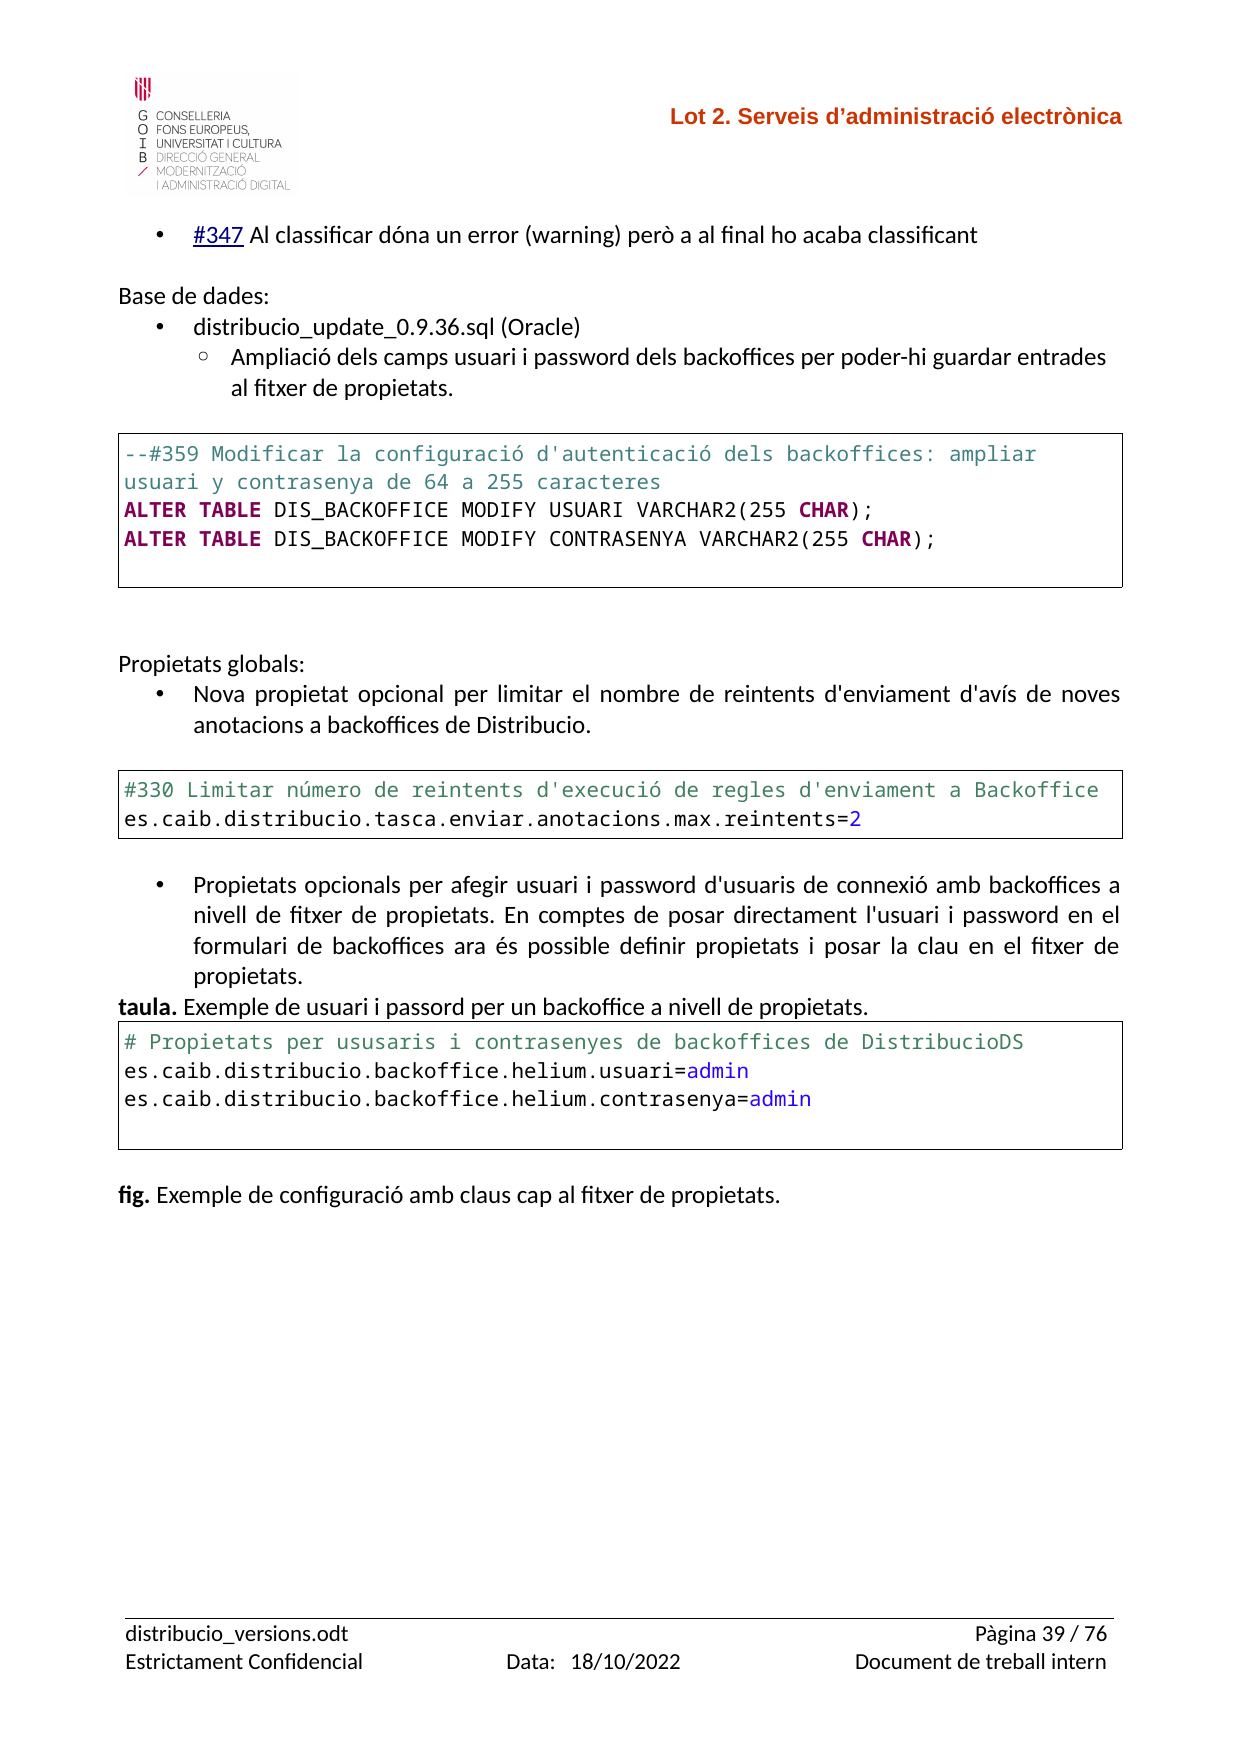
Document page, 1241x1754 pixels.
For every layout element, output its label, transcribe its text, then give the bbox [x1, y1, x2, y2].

text Propietats globals: [118, 648, 1122, 678]
table_header # Propietats per ususaris i contrasenyes de backoffices de DistribucioDS es.caib.distribucio.backoffice.helium.usuari=admin es.caib.distribucio.backoffice.helium.contrasenya=admin [119, 1022, 1122, 1149]
table_header #330 Limitar número de reintents d'execució de regles d'enviament a Backoffice es.caib.distribucio.tasca.enviar.anotacions.max.reintents=2 [119, 771, 1122, 838]
list Propietats opcionals per afegir usuari i password d'usuaris de connexió amb backoffices a nivell de fitxer de propietats. En comptes de posar directament l'usuari i password en el formulari de backoffices ara és possible definir propietats i posar la clau en el fitxer de propietats. [156, 869, 1122, 991]
list #347 Al classificar dóna un error (warning) però a al final ho acaba classificant [156, 219, 1122, 250]
picture [126, 70, 299, 197]
text taula. Exemple de usuari i passord per un backoffice a nivell de propietats. [118, 991, 1122, 1021]
text fig. Exemple de configuració amb claus cap al fitxer de propietats. [118, 1179, 1122, 1210]
list distribucio_update_0.9.36.sql (Oracle) [156, 311, 1122, 341]
table_header --#359 Modificar la configuració d'autenticació dels backoffices: ampliar usuari y contrasenya de 64 a 255 caracteres ALTER TABLE DIS_BACKOFFICE MODIFY USUARI VARCHAR2(255 CHAR); ALTER TABLE DIS_BACKOFFICE MODIFY CONTRASENYA VARCHAR2(255 CHAR); [119, 434, 1122, 587]
list Ampliació dels camps usuari i password dels backoffices per poder-hi guardar entrades al fitxer de propietats. [193, 341, 1122, 402]
text Base de dades: [118, 280, 1122, 311]
list Nova propietat opcional per limitar el nombre de reintents d'enviament d'avís de noves anotacions a backoffices de Distribucio. [156, 678, 1122, 739]
